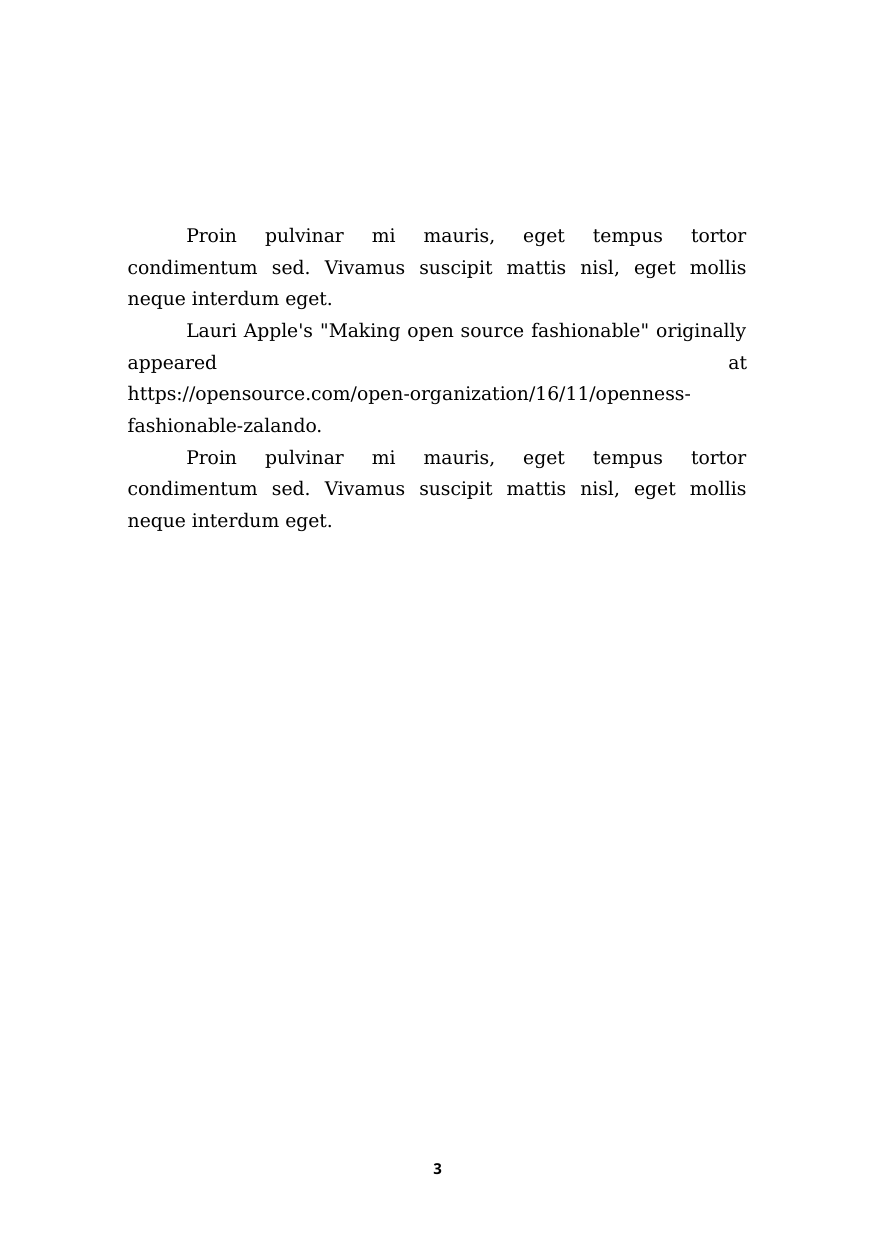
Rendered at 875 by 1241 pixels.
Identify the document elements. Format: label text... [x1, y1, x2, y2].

text Lauri Apple's "Making open source fashionable" originally appeared at https://opensource.com/open-organization/16/11/openness-fashionable-zalando. [127, 320, 747, 437]
text Proin pulvinar mi mauris, eget tempus tortor condimentum sed. Vivamus suscipit mattis nisl, eget mollis neque interdum eget. [127, 225, 747, 310]
text Proin pulvinar mi mauris, eget tempus tortor condimentum sed. Vivamus suscipit mattis nisl, eget mollis neque interdum eget. [127, 447, 747, 532]
